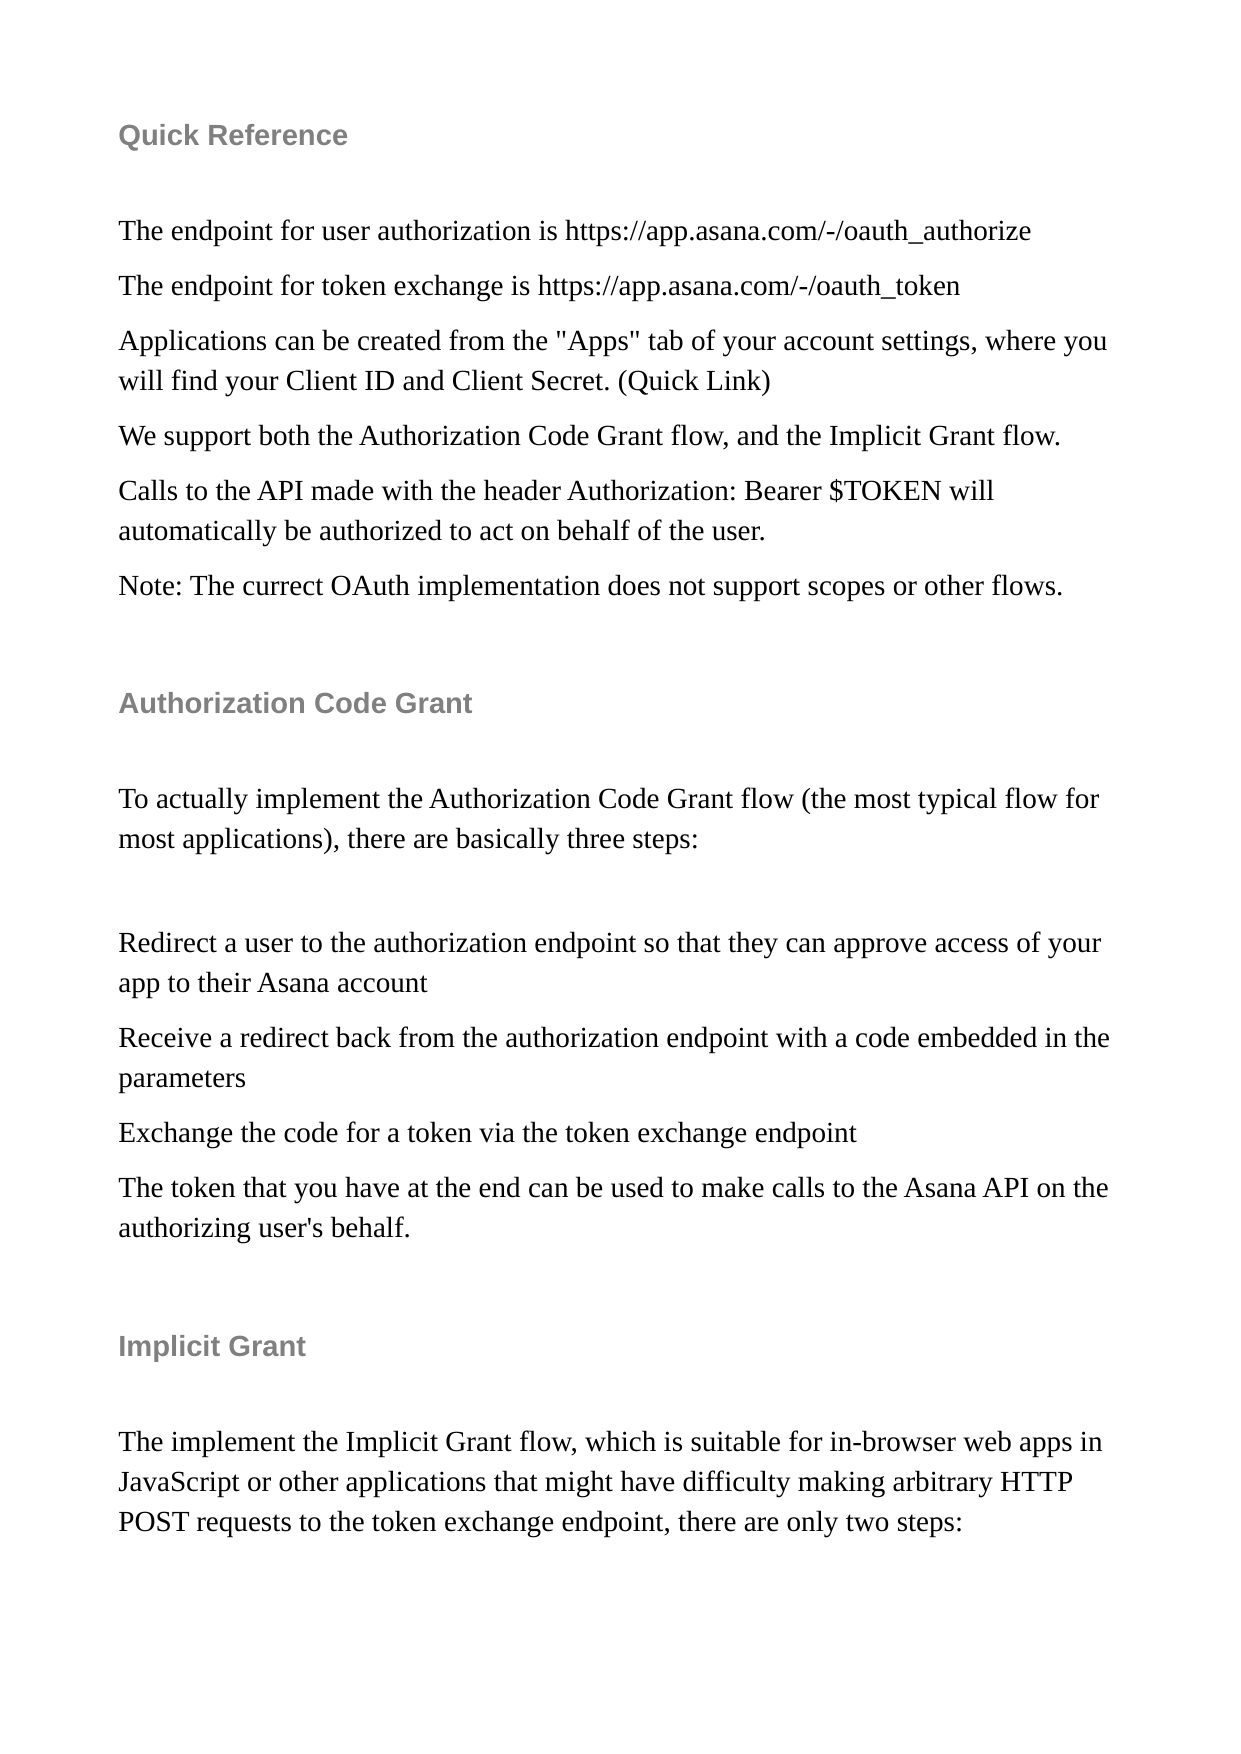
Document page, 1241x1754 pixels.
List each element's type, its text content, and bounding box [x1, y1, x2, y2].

text Note: The currect OAuth implementation does not support scopes or other flows. [118, 568, 1122, 601]
text The token that you have at the end can be used to make calls to the Asana API on the authorizing user's behalf. [118, 1170, 1122, 1244]
subtitle Implicit Grant [118, 1329, 1122, 1362]
text To actually implement the Authorization Code Grant flow (the most typical flow for most applications), there are basically three steps: [118, 781, 1122, 855]
text Exchange the code for a token via the token exchange endpoint [118, 1115, 1122, 1149]
text The endpoint for user authorization is https://app.asana.com/-/oauth_authorize [118, 213, 1122, 247]
text We support both the Authorization Code Grant flow, and the Implicit Grant flow. [118, 418, 1122, 451]
subtitle Authorization Code Grant [118, 686, 1122, 719]
text Redirect a user to the authorization endpoint so that they can approve access of your app to their Asana account [118, 925, 1122, 999]
text Applications can be created from the "Apps" tab of your account settings, where you will find your Client ID and Client Secret. (Quick Link) [118, 323, 1122, 397]
text The endpoint for token exchange is https://app.asana.com/-/oauth_token [118, 268, 1122, 302]
text Receive a redirect back from the authorization endpoint with a code embedded in the parameters [118, 1020, 1122, 1094]
text Calls to the API made with the header Authorization: Bearer $TOKEN will automatically be authorized to act on behalf of the user. [118, 473, 1122, 546]
subtitle Quick Reference [118, 118, 1122, 152]
text The implement the Implicit Grant flow, which is suitable for in-browser web apps in JavaScript or other applications that might have difficulty making arbitrary HTTP POST requests to the token exchange endpoint, there are only two steps: [118, 1424, 1122, 1538]
